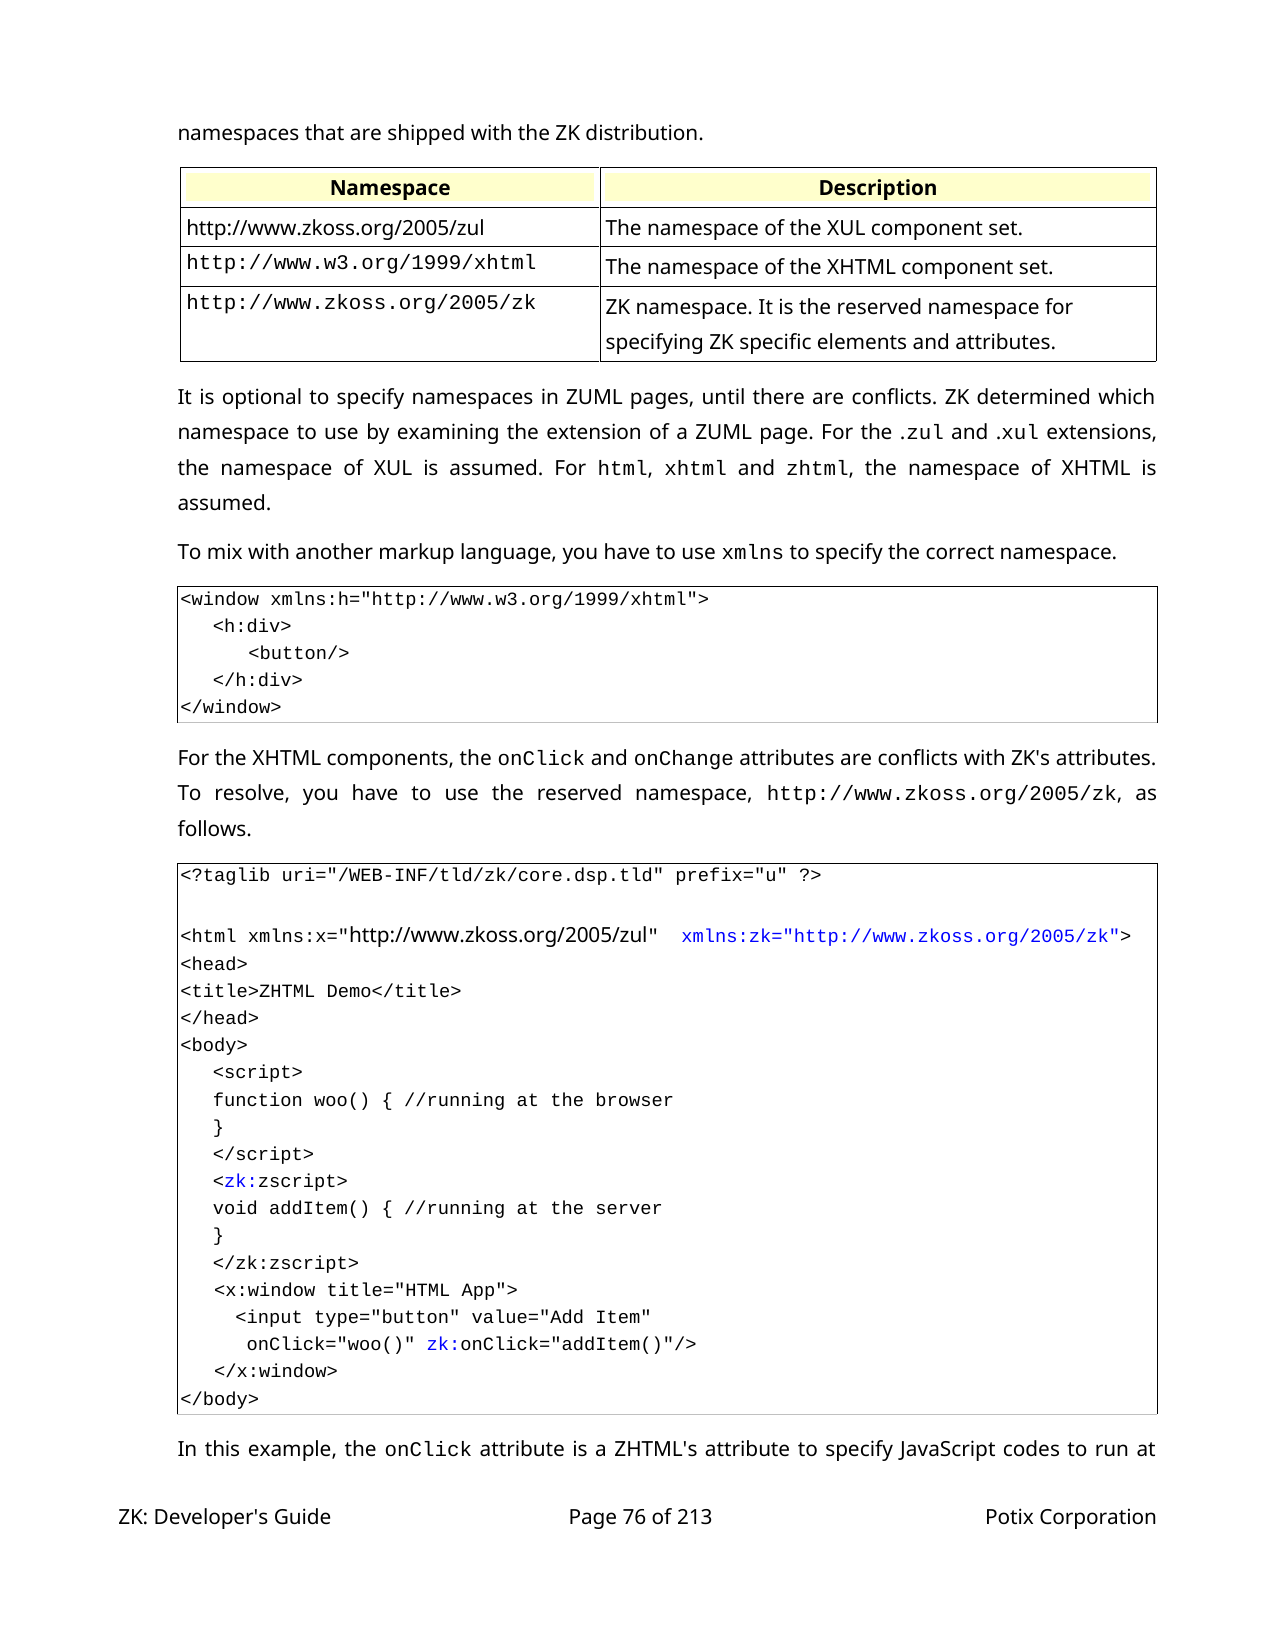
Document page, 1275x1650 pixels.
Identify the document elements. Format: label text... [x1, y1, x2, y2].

text <head> [178, 951, 1157, 976]
text <h:div> [178, 613, 1157, 638]
table_header Description [601, 168, 1156, 207]
text </x:window> [178, 1359, 1157, 1383]
text } [178, 1114, 1157, 1139]
text onClick="woo()" zk:onClick="addItem()"/> [178, 1332, 1157, 1356]
text <html xmlns:x="http://www.zkoss.org/2005/zul" xmlns:zk="http://www.zkoss.org/2005/zk"> [178, 917, 1157, 948]
text <button/> [178, 641, 1157, 665]
text To mix with another markup language, you have to use xmlns to specify the correct namespace. [177, 537, 1157, 566]
text <window xmlns:h="http://www.w3.org/1999/xhtml"> [178, 587, 1157, 611]
text <?taglib uri="/WEB-INF/tld/zk/core.dsp.tld" prefix="u" ?> [178, 864, 1157, 887]
text <zk:zscript> [178, 1169, 1157, 1193]
text It is optional to specify namespaces in ZUML pages, until there are conflicts. ZK determined which namespace to use by examining the extension of a ZUML page. For the .zul and .xul extensions, the namespace of XUL is assumed. For html, xhtml and zhtml, the namespace of XHTML is assumed. [177, 382, 1157, 517]
table_cell http://www.zkoss.org/2005/zul [181, 208, 599, 246]
text For the XHTML components, the onClick and onChange attributes are conflicts with ZK's attributes. To resolve, you have to use the reserved namespace, http://www.zkoss.org/2005/zk, as follows. [177, 743, 1157, 842]
text <title>ZHTML Demo</title> [178, 979, 1157, 1003]
text </head> [178, 1006, 1157, 1030]
table_cell http://www.zkoss.org/2005/zk [181, 287, 599, 361]
text <input type="button" value="Add Item" [178, 1305, 1157, 1329]
text <body> [178, 1033, 1157, 1057]
text </script> [178, 1142, 1157, 1166]
table_cell ZK namespace. It is the reserved namespace for specifying ZK specific elements and attributes. [601, 287, 1156, 361]
text </zk:zscript> [178, 1251, 1157, 1275]
text <script> [178, 1060, 1157, 1084]
text void addItem() { //running at the server [178, 1196, 1157, 1220]
text </h:div> [178, 668, 1157, 692]
table_cell The namespace of the XUL component set. [601, 208, 1156, 246]
text In this example, the onClick attribute is a ZHTML's attribute to specify JavaScript codes to run at [177, 1434, 1157, 1463]
text } [178, 1223, 1157, 1248]
text </body> [178, 1386, 1157, 1414]
table_cell http://www.w3.org/1999/xhtml [181, 247, 599, 286]
table_header Namespace [181, 168, 599, 207]
text </window> [178, 695, 1157, 722]
table_cell The namespace of the XHTML component set. [601, 247, 1156, 286]
text function woo() { //running at the browser [178, 1087, 1157, 1112]
text <x:window title="HTML App"> [178, 1278, 1157, 1302]
text namespaces that are shipped with the ZK distribution. [177, 118, 1157, 146]
